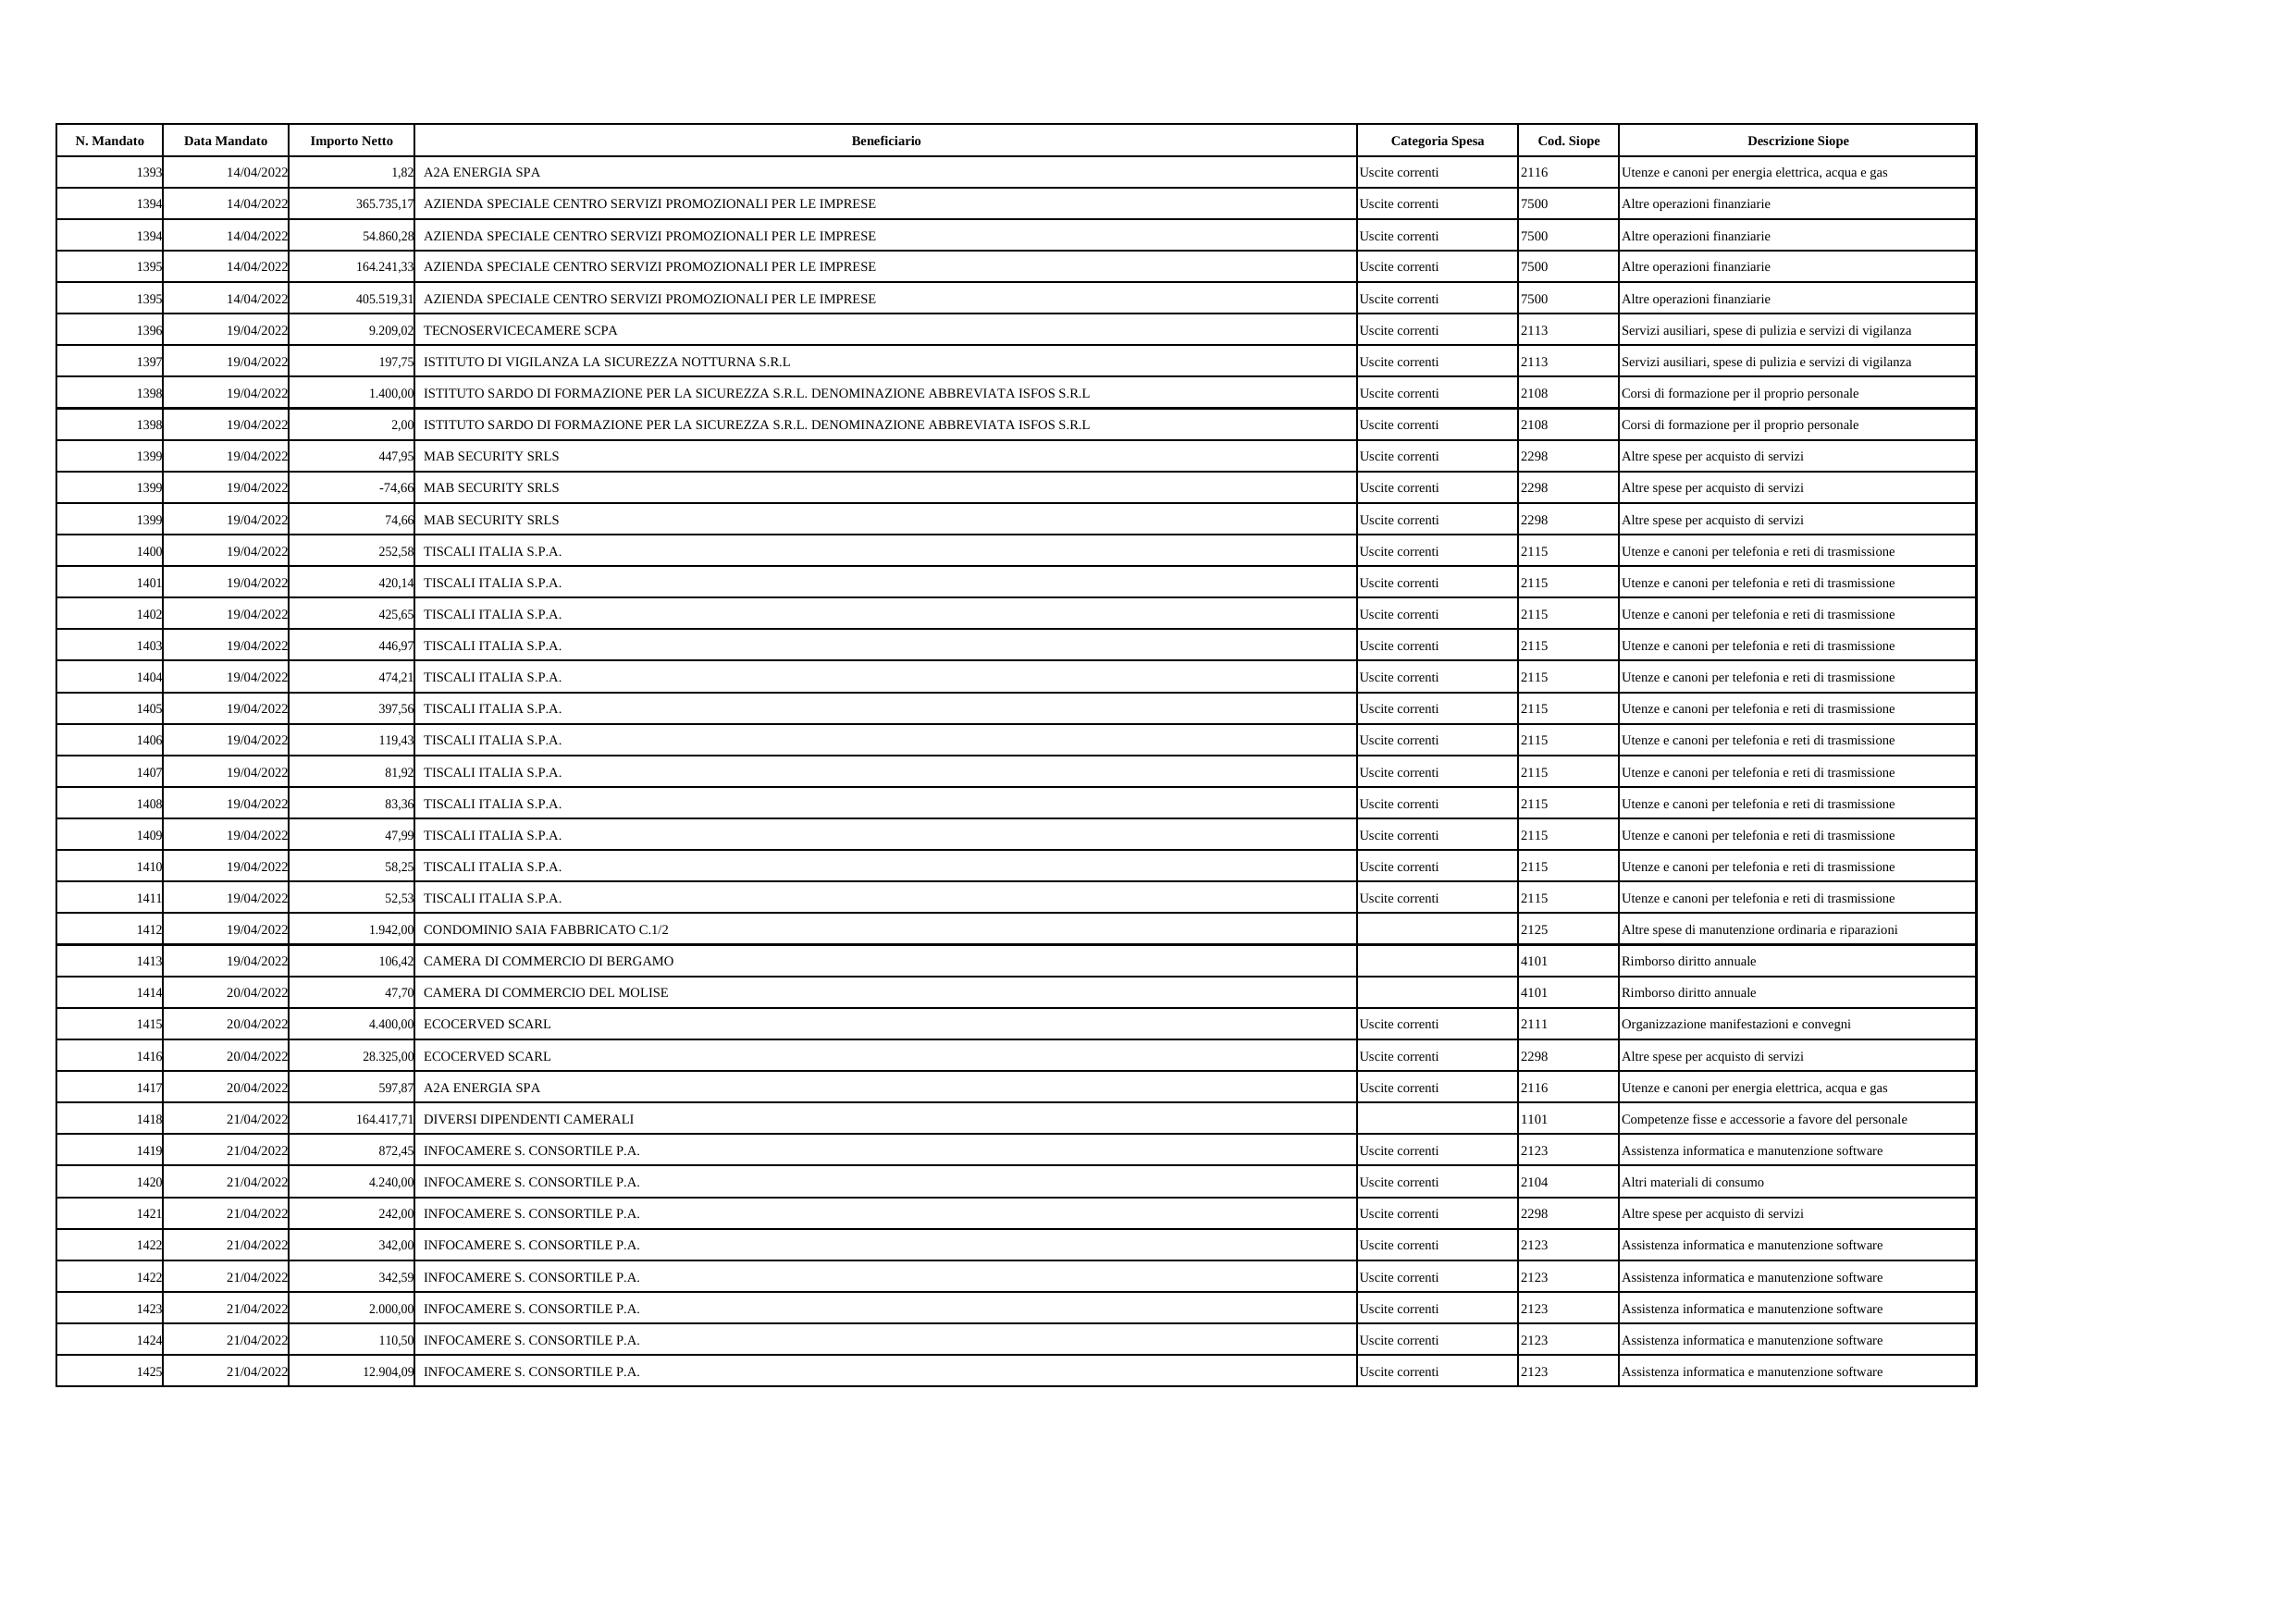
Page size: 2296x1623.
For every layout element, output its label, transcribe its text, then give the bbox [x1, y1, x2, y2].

table_cell 1410 [57, 851, 162, 880]
table_cell 1404 [57, 661, 162, 691]
table_cell 1422 [57, 1261, 162, 1291]
table_cell 20/04/2022 [164, 977, 288, 1007]
table_cell Rimborso diritto annuale [1620, 977, 1975, 1007]
table_cell Uscite correnti [1358, 220, 1517, 250]
table_cell 1411 [57, 882, 162, 912]
table_cell 7500 [1519, 283, 1618, 313]
table_cell 872,45 [290, 1135, 414, 1164]
table_cell Uscite correnti [1358, 535, 1517, 565]
table_cell Uscite correnti [1358, 410, 1517, 438]
table_cell 2115 [1519, 694, 1618, 723]
table_cell 4.240,00 [290, 1166, 414, 1196]
table_cell Servizi ausiliari, spese di pulizia e servizi di vigilanza [1620, 314, 1975, 344]
table_cell TISCALI ITALIA S.P.A. [415, 661, 1356, 691]
table_cell 2115 [1519, 535, 1618, 565]
table_cell 19/04/2022 [164, 946, 288, 975]
table_header Descrizione Siope [1620, 125, 1975, 154]
table_cell INFOCAMERE S. CONSORTILE P.A. [415, 1324, 1356, 1354]
table_cell Uscite correnti [1358, 1166, 1517, 1196]
table_cell Uscite correnti [1358, 756, 1517, 786]
table_cell Uscite correnti [1358, 283, 1517, 313]
table_cell MAB SECURITY SRLS [415, 441, 1356, 470]
table_cell 2115 [1519, 851, 1618, 880]
table_cell 1407 [57, 756, 162, 786]
table_cell 19/04/2022 [164, 851, 288, 880]
table_cell 2,00 [290, 410, 414, 438]
table_cell 2123 [1519, 1356, 1618, 1385]
table_cell 446,97 [290, 630, 414, 659]
table_cell 1101 [1519, 1103, 1618, 1133]
table_cell Utenze e canoni per telefonia e reti di trasmissione [1620, 882, 1975, 912]
table_cell 1397 [57, 346, 162, 375]
table_cell Utenze e canoni per telefonia e reti di trasmissione [1620, 598, 1975, 628]
table_cell 2115 [1519, 882, 1618, 912]
table_cell DIVERSI DIPENDENTI CAMERALI [415, 1103, 1356, 1133]
table_cell 1394 [57, 189, 162, 218]
table_cell 21/04/2022 [164, 1230, 288, 1260]
table_cell 342,59 [290, 1261, 414, 1291]
table_cell Uscite correnti [1358, 630, 1517, 659]
table_cell 1395 [57, 283, 162, 313]
table_cell Uscite correnti [1358, 1324, 1517, 1354]
table_cell ISTITUTO DI VIGILANZA LA SICUREZZA NOTTURNA S.R.L [415, 346, 1356, 375]
table_cell 21/04/2022 [164, 1261, 288, 1291]
table_cell 1399 [57, 441, 162, 470]
table_header Beneficiario [415, 125, 1356, 154]
table_cell 58,25 [290, 851, 414, 880]
table_cell 2298 [1519, 473, 1618, 502]
table_cell 2116 [1519, 1072, 1618, 1101]
table_cell 1401 [57, 567, 162, 596]
table_cell Uscite correnti [1358, 694, 1517, 723]
table_cell Uscite correnti [1358, 346, 1517, 375]
table_cell Corsi di formazione per il proprio personale [1620, 410, 1975, 438]
table_cell Uscite correnti [1358, 314, 1517, 344]
table_cell 420,14 [290, 567, 414, 596]
table_cell Altre spese per acquisto di servizi [1620, 1040, 1975, 1070]
table_cell 1423 [57, 1293, 162, 1322]
table_cell Uscite correnti [1358, 473, 1517, 502]
table_cell 81,92 [290, 756, 414, 786]
table_cell 2113 [1519, 346, 1618, 375]
table_cell TISCALI ITALIA S.P.A. [415, 567, 1356, 596]
table_cell 14/04/2022 [164, 189, 288, 218]
table_cell Uscite correnti [1358, 1040, 1517, 1070]
table_cell TISCALI ITALIA S.P.A. [415, 756, 1356, 786]
table_cell 54.860,28 [290, 220, 414, 250]
table_cell Servizi ausiliari, spese di pulizia e servizi di vigilanza [1620, 346, 1975, 375]
table_cell 342,00 [290, 1230, 414, 1260]
table_cell 20/04/2022 [164, 1009, 288, 1039]
table_cell ECOCERVED SCARL [415, 1009, 1356, 1039]
table_cell 1,82 [290, 157, 414, 187]
table_cell 1.400,00 [290, 377, 414, 407]
table_cell 4101 [1519, 977, 1618, 1007]
table_cell 19/04/2022 [164, 725, 288, 755]
table_cell 28.325,00 [290, 1040, 414, 1070]
table_cell 2108 [1519, 410, 1618, 438]
table_cell 2298 [1519, 504, 1618, 534]
table_cell 19/04/2022 [164, 441, 288, 470]
table_cell Organizzazione manifestazioni e convegni [1620, 1009, 1975, 1039]
table_cell 9.209,02 [290, 314, 414, 344]
table_cell 164.241,33 [290, 252, 414, 281]
table_cell Altre spese per acquisto di servizi [1620, 441, 1975, 470]
table_cell 19/04/2022 [164, 756, 288, 786]
table_cell 52,53 [290, 882, 414, 912]
table_cell 19/04/2022 [164, 598, 288, 628]
table_cell 425,65 [290, 598, 414, 628]
table_cell MAB SECURITY SRLS [415, 473, 1356, 502]
table_cell Utenze e canoni per telefonia e reti di trasmissione [1620, 661, 1975, 691]
table_cell 19/04/2022 [164, 788, 288, 818]
table_cell 2123 [1519, 1135, 1618, 1164]
table_cell Uscite correnti [1358, 788, 1517, 818]
table_cell 21/04/2022 [164, 1324, 288, 1354]
table_cell 19/04/2022 [164, 661, 288, 691]
table_cell -74,66 [290, 473, 414, 502]
table_cell 597,87 [290, 1072, 414, 1101]
table_cell 14/04/2022 [164, 220, 288, 250]
table_cell Assistenza informatica e manutenzione software [1620, 1261, 1975, 1291]
table_cell 19/04/2022 [164, 914, 288, 943]
table_cell 20/04/2022 [164, 1072, 288, 1101]
table_cell 1408 [57, 788, 162, 818]
table_cell TISCALI ITALIA S.P.A. [415, 882, 1356, 912]
table_cell TISCALI ITALIA S.P.A. [415, 598, 1356, 628]
table_cell 2.000,00 [290, 1293, 414, 1322]
table_cell 2111 [1519, 1009, 1618, 1039]
table_cell 1402 [57, 598, 162, 628]
table_cell INFOCAMERE S. CONSORTILE P.A. [415, 1199, 1356, 1227]
table_cell 21/04/2022 [164, 1356, 288, 1385]
table_cell Altre operazioni finanziarie [1620, 283, 1975, 313]
table_cell 2123 [1519, 1230, 1618, 1260]
table_cell Uscite correnti [1358, 189, 1517, 218]
table_cell 1406 [57, 725, 162, 755]
table_cell 19/04/2022 [164, 314, 288, 344]
table_cell 119,43 [290, 725, 414, 755]
table_cell TISCALI ITALIA S.P.A. [415, 694, 1356, 723]
table_cell 1403 [57, 630, 162, 659]
table_cell CAMERA DI COMMERCIO DEL MOLISE [415, 977, 1356, 1007]
table_cell Uscite correnti [1358, 1009, 1517, 1039]
table_cell 7500 [1519, 252, 1618, 281]
table_cell 1418 [57, 1103, 162, 1133]
table_cell Utenze e canoni per telefonia e reti di trasmissione [1620, 567, 1975, 596]
table_cell Uscite correnti [1358, 441, 1517, 470]
table_cell 1425 [57, 1356, 162, 1385]
table_cell Uscite correnti [1358, 882, 1517, 912]
table_cell Assistenza informatica e manutenzione software [1620, 1135, 1975, 1164]
table_cell 2113 [1519, 314, 1618, 344]
table_cell Utenze e canoni per telefonia e reti di trasmissione [1620, 694, 1975, 723]
table_cell TISCALI ITALIA S.P.A. [415, 630, 1356, 659]
table_cell 397,56 [290, 694, 414, 723]
table_cell INFOCAMERE S. CONSORTILE P.A. [415, 1356, 1356, 1385]
table_cell TISCALI ITALIA S.P.A. [415, 535, 1356, 565]
table_cell 2298 [1519, 1040, 1618, 1070]
table_cell 2115 [1519, 630, 1618, 659]
table_cell 1419 [57, 1135, 162, 1164]
table_cell Altri materiali di consumo [1620, 1166, 1975, 1196]
table_cell 74,66 [290, 504, 414, 534]
table_cell 1413 [57, 946, 162, 975]
table_cell Altre operazioni finanziarie [1620, 189, 1975, 218]
table_cell Uscite correnti [1358, 1356, 1517, 1385]
table_cell Uscite correnti [1358, 819, 1517, 849]
table_cell Utenze e canoni per telefonia e reti di trasmissione [1620, 725, 1975, 755]
table_cell Uscite correnti [1358, 1135, 1517, 1164]
table_cell 1417 [57, 1072, 162, 1101]
table_cell Assistenza informatica e manutenzione software [1620, 1356, 1975, 1385]
table_cell 47,99 [290, 819, 414, 849]
table_cell TISCALI ITALIA S.P.A. [415, 851, 1356, 880]
table_header N. Mandato [57, 125, 162, 154]
table_cell ECOCERVED SCARL [415, 1040, 1356, 1070]
table_cell 2104 [1519, 1166, 1618, 1196]
table_cell 19/04/2022 [164, 377, 288, 407]
table_cell TISCALI ITALIA S.P.A. [415, 725, 1356, 755]
table_cell Corsi di formazione per il proprio personale [1620, 377, 1975, 407]
table_cell Uscite correnti [1358, 1072, 1517, 1101]
table_cell 252,58 [290, 535, 414, 565]
table_cell Uscite correnti [1358, 252, 1517, 281]
table_cell 21/04/2022 [164, 1135, 288, 1164]
table_header Cod. Siope [1519, 125, 1618, 154]
table_cell 19/04/2022 [164, 346, 288, 375]
table_cell 2123 [1519, 1261, 1618, 1291]
table_cell 1.942,00 [290, 914, 414, 943]
table_cell 2123 [1519, 1293, 1618, 1322]
table_cell 4.400,00 [290, 1009, 414, 1039]
table_cell 19/04/2022 [164, 694, 288, 723]
table_cell 1398 [57, 377, 162, 407]
table_cell ISTITUTO SARDO DI FORMAZIONE PER LA SICUREZZA S.R.L. DENOMINAZIONE ABBREVIATA ISFOS S.R.L [415, 410, 1356, 438]
table_cell 19/04/2022 [164, 410, 288, 438]
table_cell Uscite correnti [1358, 1199, 1517, 1227]
table_cell 19/04/2022 [164, 535, 288, 565]
table_cell Uscite correnti [1358, 598, 1517, 628]
table_cell TISCALI ITALIA S.P.A. [415, 819, 1356, 849]
table_cell Altre spese per acquisto di servizi [1620, 504, 1975, 534]
table_cell 2115 [1519, 725, 1618, 755]
table_cell 110,50 [290, 1324, 414, 1354]
table_cell 242,00 [290, 1199, 414, 1227]
table_cell 2125 [1519, 914, 1618, 943]
table_cell 365.735,17 [290, 189, 414, 218]
table_cell Utenze e canoni per telefonia e reti di trasmissione [1620, 851, 1975, 880]
table_cell 83,36 [290, 788, 414, 818]
table_cell Uscite correnti [1358, 567, 1517, 596]
table_cell 197,75 [290, 346, 414, 375]
table_cell TECNOSERVICECAMERE SCPA [415, 314, 1356, 344]
table_cell 19/04/2022 [164, 504, 288, 534]
table_cell Assistenza informatica e manutenzione software [1620, 1293, 1975, 1322]
table_cell Utenze e canoni per telefonia e reti di trasmissione [1620, 788, 1975, 818]
table_cell MAB SECURITY SRLS [415, 504, 1356, 534]
table_cell 21/04/2022 [164, 1293, 288, 1322]
table_cell 19/04/2022 [164, 882, 288, 912]
table_cell 21/04/2022 [164, 1166, 288, 1196]
table_cell 2298 [1519, 1199, 1618, 1227]
table_cell 19/04/2022 [164, 567, 288, 596]
table_cell 21/04/2022 [164, 1199, 288, 1227]
table_header Categoria Spesa [1358, 125, 1517, 154]
table_cell Utenze e canoni per telefonia e reti di trasmissione [1620, 819, 1975, 849]
table_cell 1394 [57, 220, 162, 250]
table_cell Utenze e canoni per telefonia e reti di trasmissione [1620, 756, 1975, 786]
table_cell 21/04/2022 [164, 1103, 288, 1133]
table_cell 1405 [57, 694, 162, 723]
table_cell [1358, 946, 1517, 975]
table_cell 474,21 [290, 661, 414, 691]
table_cell 7500 [1519, 220, 1618, 250]
table_cell 20/04/2022 [164, 1040, 288, 1070]
table_cell 1399 [57, 504, 162, 534]
table_cell 14/04/2022 [164, 252, 288, 281]
table_cell AZIENDA SPECIALE CENTRO SERVIZI PROMOZIONALI PER LE IMPRESE [415, 252, 1356, 281]
table_cell Altre spese per acquisto di servizi [1620, 1199, 1975, 1227]
table_cell 2116 [1519, 157, 1618, 187]
table_cell CONDOMINIO SAIA FABBRICATO C.1/2 [415, 914, 1356, 943]
table_cell Uscite correnti [1358, 1261, 1517, 1291]
table_cell INFOCAMERE S. CONSORTILE P.A. [415, 1166, 1356, 1196]
table_cell 1422 [57, 1230, 162, 1260]
table_header Data Mandato [164, 125, 288, 154]
table_cell 19/04/2022 [164, 630, 288, 659]
table_cell 1395 [57, 252, 162, 281]
table_cell 1414 [57, 977, 162, 1007]
table_cell [1358, 1103, 1517, 1133]
table_cell A2A ENERGIA SPA [415, 157, 1356, 187]
table_cell Altre spese di manutenzione ordinaria e riparazioni [1620, 914, 1975, 943]
table_cell INFOCAMERE S. CONSORTILE P.A. [415, 1261, 1356, 1291]
table_cell 106,42 [290, 946, 414, 975]
table_cell Uscite correnti [1358, 1293, 1517, 1322]
table_cell 2115 [1519, 788, 1618, 818]
table_cell 19/04/2022 [164, 819, 288, 849]
table_cell Competenze fisse e accessorie a favore del personale [1620, 1103, 1975, 1133]
table_cell Uscite correnti [1358, 725, 1517, 755]
table_cell Utenze e canoni per telefonia e reti di trasmissione [1620, 630, 1975, 659]
table_cell Altre operazioni finanziarie [1620, 252, 1975, 281]
table_cell Assistenza informatica e manutenzione software [1620, 1324, 1975, 1354]
table_cell Altre spese per acquisto di servizi [1620, 473, 1975, 502]
table_cell Uscite correnti [1358, 157, 1517, 187]
table_cell 1420 [57, 1166, 162, 1196]
table_cell Utenze e canoni per energia elettrica, acqua e gas [1620, 157, 1975, 187]
table_cell 164.417,71 [290, 1103, 414, 1133]
table_cell 1396 [57, 314, 162, 344]
table_cell 1398 [57, 410, 162, 438]
table_cell 1416 [57, 1040, 162, 1070]
table_cell Uscite correnti [1358, 1230, 1517, 1260]
table_cell [1358, 977, 1517, 1007]
table_cell A2A ENERGIA SPA [415, 1072, 1356, 1101]
table_cell 1393 [57, 157, 162, 187]
table_cell 2115 [1519, 598, 1618, 628]
table_cell CAMERA DI COMMERCIO DI BERGAMO [415, 946, 1356, 975]
table_cell 1400 [57, 535, 162, 565]
table_cell Assistenza informatica e manutenzione software [1620, 1230, 1975, 1260]
table_cell 1412 [57, 914, 162, 943]
table_cell Uscite correnti [1358, 377, 1517, 407]
table_cell INFOCAMERE S. CONSORTILE P.A. [415, 1230, 1356, 1260]
table_cell 2123 [1519, 1324, 1618, 1354]
table_cell 2115 [1519, 567, 1618, 596]
table_cell 2115 [1519, 819, 1618, 849]
table_cell [1358, 914, 1517, 943]
table_cell 19/04/2022 [164, 473, 288, 502]
table_cell 2115 [1519, 756, 1618, 786]
table_cell INFOCAMERE S. CONSORTILE P.A. [415, 1135, 1356, 1164]
table_cell Uscite correnti [1358, 661, 1517, 691]
table_cell 2298 [1519, 441, 1618, 470]
table_cell 4101 [1519, 946, 1618, 975]
table_cell INFOCAMERE S. CONSORTILE P.A. [415, 1293, 1356, 1322]
table_cell 7500 [1519, 189, 1618, 218]
table_cell AZIENDA SPECIALE CENTRO SERVIZI PROMOZIONALI PER LE IMPRESE [415, 283, 1356, 313]
table_cell Utenze e canoni per telefonia e reti di trasmissione [1620, 535, 1975, 565]
table_cell AZIENDA SPECIALE CENTRO SERVIZI PROMOZIONALI PER LE IMPRESE [415, 189, 1356, 218]
table_cell 14/04/2022 [164, 283, 288, 313]
table_cell Uscite correnti [1358, 851, 1517, 880]
table_cell 447,95 [290, 441, 414, 470]
table_cell 405.519,31 [290, 283, 414, 313]
table_cell Utenze e canoni per energia elettrica, acqua e gas [1620, 1072, 1975, 1101]
table_cell 1424 [57, 1324, 162, 1354]
table_cell 47,70 [290, 977, 414, 1007]
table_header Importo Netto [290, 125, 414, 154]
table_cell AZIENDA SPECIALE CENTRO SERVIZI PROMOZIONALI PER LE IMPRESE [415, 220, 1356, 250]
table_cell Altre operazioni finanziarie [1620, 220, 1975, 250]
table_cell 2115 [1519, 661, 1618, 691]
table_cell 1415 [57, 1009, 162, 1039]
table_cell 1399 [57, 473, 162, 502]
table_cell 2108 [1519, 377, 1618, 407]
table_cell TISCALI ITALIA S.P.A. [415, 788, 1356, 818]
table_cell ISTITUTO SARDO DI FORMAZIONE PER LA SICUREZZA S.R.L. DENOMINAZIONE ABBREVIATA ISFOS S.R.L [415, 377, 1356, 407]
table_cell 1409 [57, 819, 162, 849]
table_cell Uscite correnti [1358, 504, 1517, 534]
table_cell 14/04/2022 [164, 157, 288, 187]
table_cell 12.904,09 [290, 1356, 414, 1385]
table_cell 1421 [57, 1199, 162, 1227]
table_cell Rimborso diritto annuale [1620, 946, 1975, 975]
